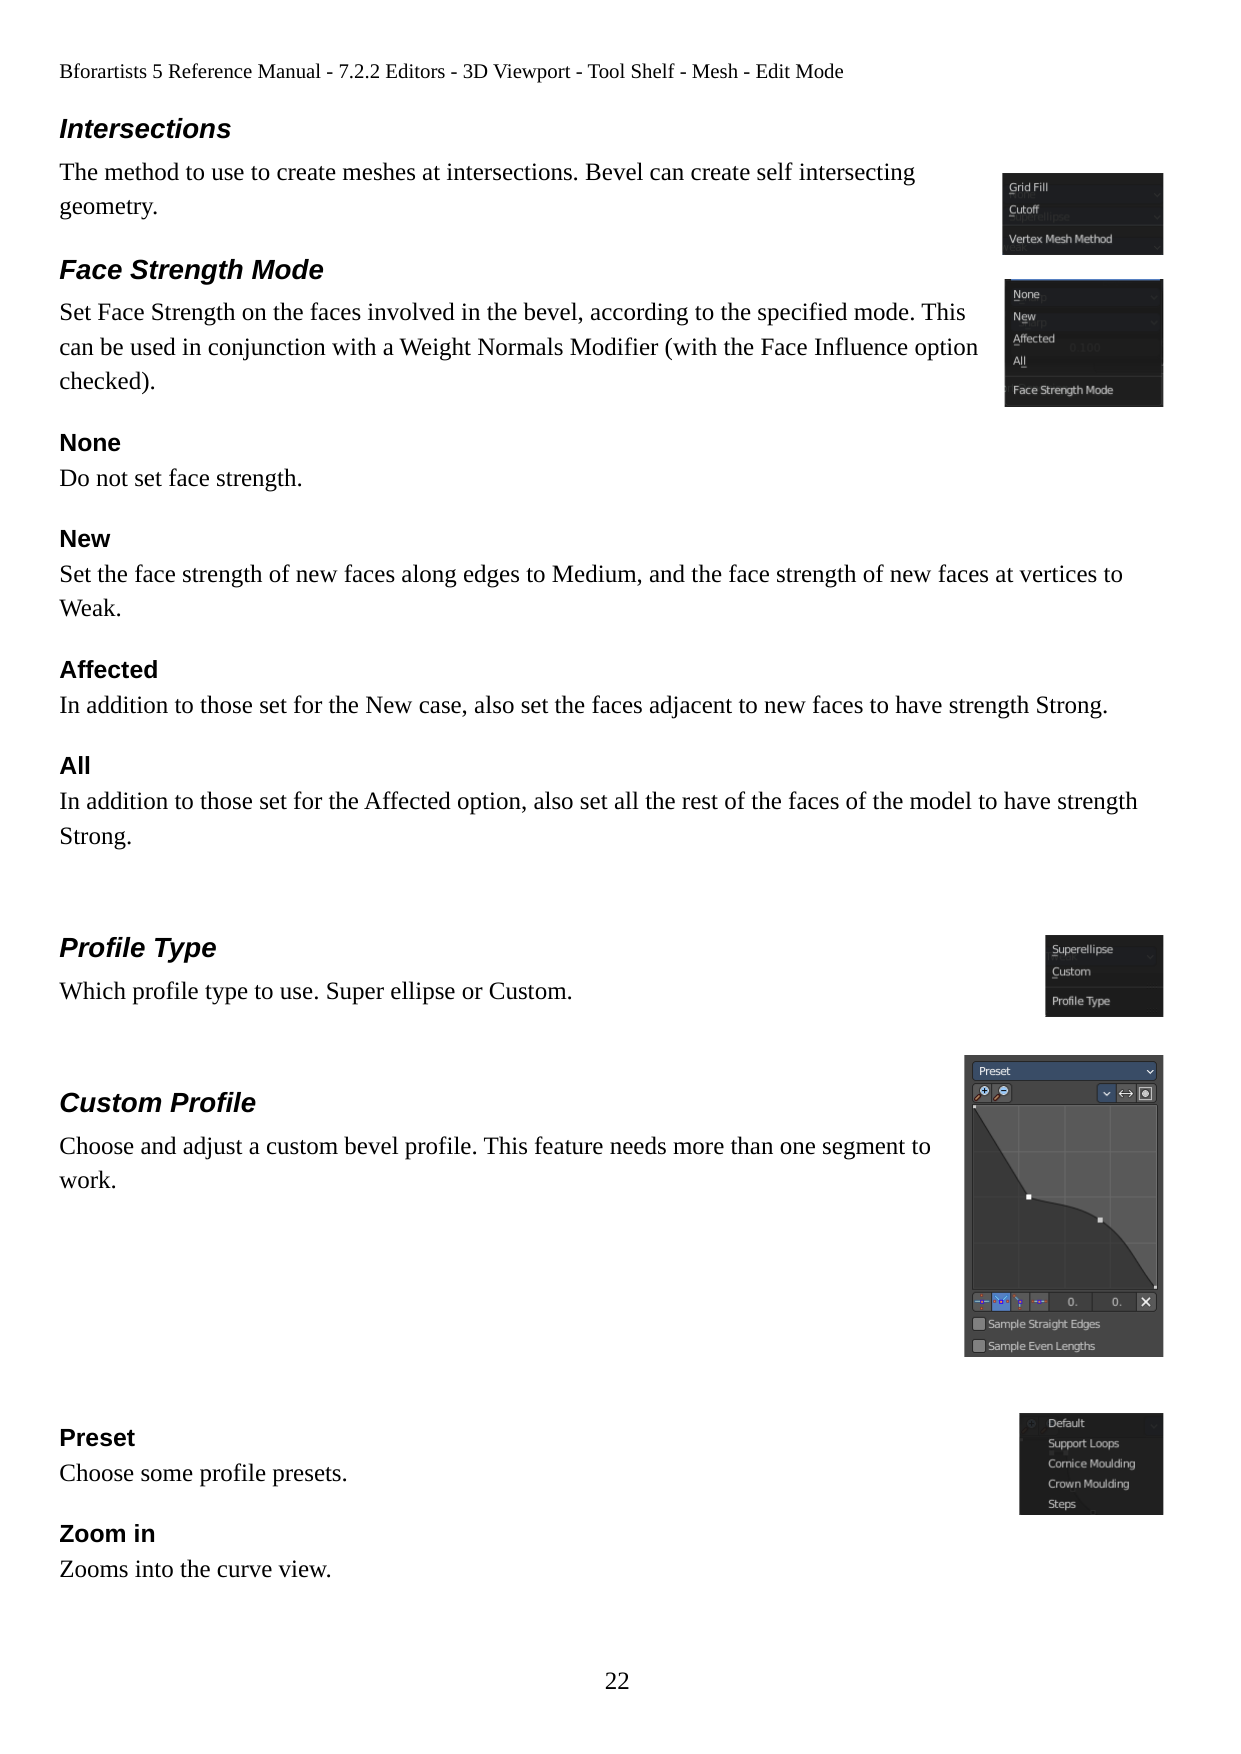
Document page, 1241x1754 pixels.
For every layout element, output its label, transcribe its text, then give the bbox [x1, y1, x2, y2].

subtitle Preset [59, 1423, 1019, 1452]
subtitle Profile Type [59, 931, 1181, 963]
text Zooms into the curve view. [59, 1554, 1181, 1583]
subtitle None [59, 428, 1181, 456]
text In addition to those set for the Affected option, also set all the rest of the faces of the model to have strength Strong. [59, 786, 1181, 849]
text Set the face strength of new faces along edges to Medium, and the face strength of new faces at vertices to Weak. [59, 559, 1181, 622]
text Set Face Strength on the faces involved in the bevel, according to the specified mode. This can be used in conjunction with a Weight Normals Modifier (with the Face Influence option checked). [59, 297, 1004, 395]
text Which profile type to use. Super ellipse or Custom. [59, 976, 1045, 1004]
subtitle [1164, 1423, 1181, 1452]
subtitle Face Strength Mode [59, 253, 1181, 285]
subtitle [1164, 1086, 1181, 1118]
picture [964, 1055, 1164, 1357]
text Choose some profile presets. [59, 1458, 1019, 1487]
picture [1004, 279, 1164, 407]
subtitle All [59, 751, 1181, 780]
text The method to use to create meshes at intersections. Bevel can create self intersecting geometry. [59, 157, 1181, 220]
text Do not set face strength. [59, 463, 1181, 491]
text In addition to those set for the New case, also set the faces adjacent to new faces to have strength Strong. [59, 690, 1181, 719]
picture [1045, 935, 1164, 1017]
subtitle Zoom in [59, 1519, 1181, 1548]
subtitle Intersections [59, 113, 1181, 144]
picture [1002, 173, 1164, 255]
text Choose and adjust a custom bevel profile. This feature needs more than one segment to work. [59, 1131, 964, 1194]
picture [1019, 1413, 1164, 1515]
subtitle Custom Profile [59, 1086, 964, 1118]
subtitle Affected [59, 655, 1181, 684]
subtitle New [59, 524, 1181, 553]
